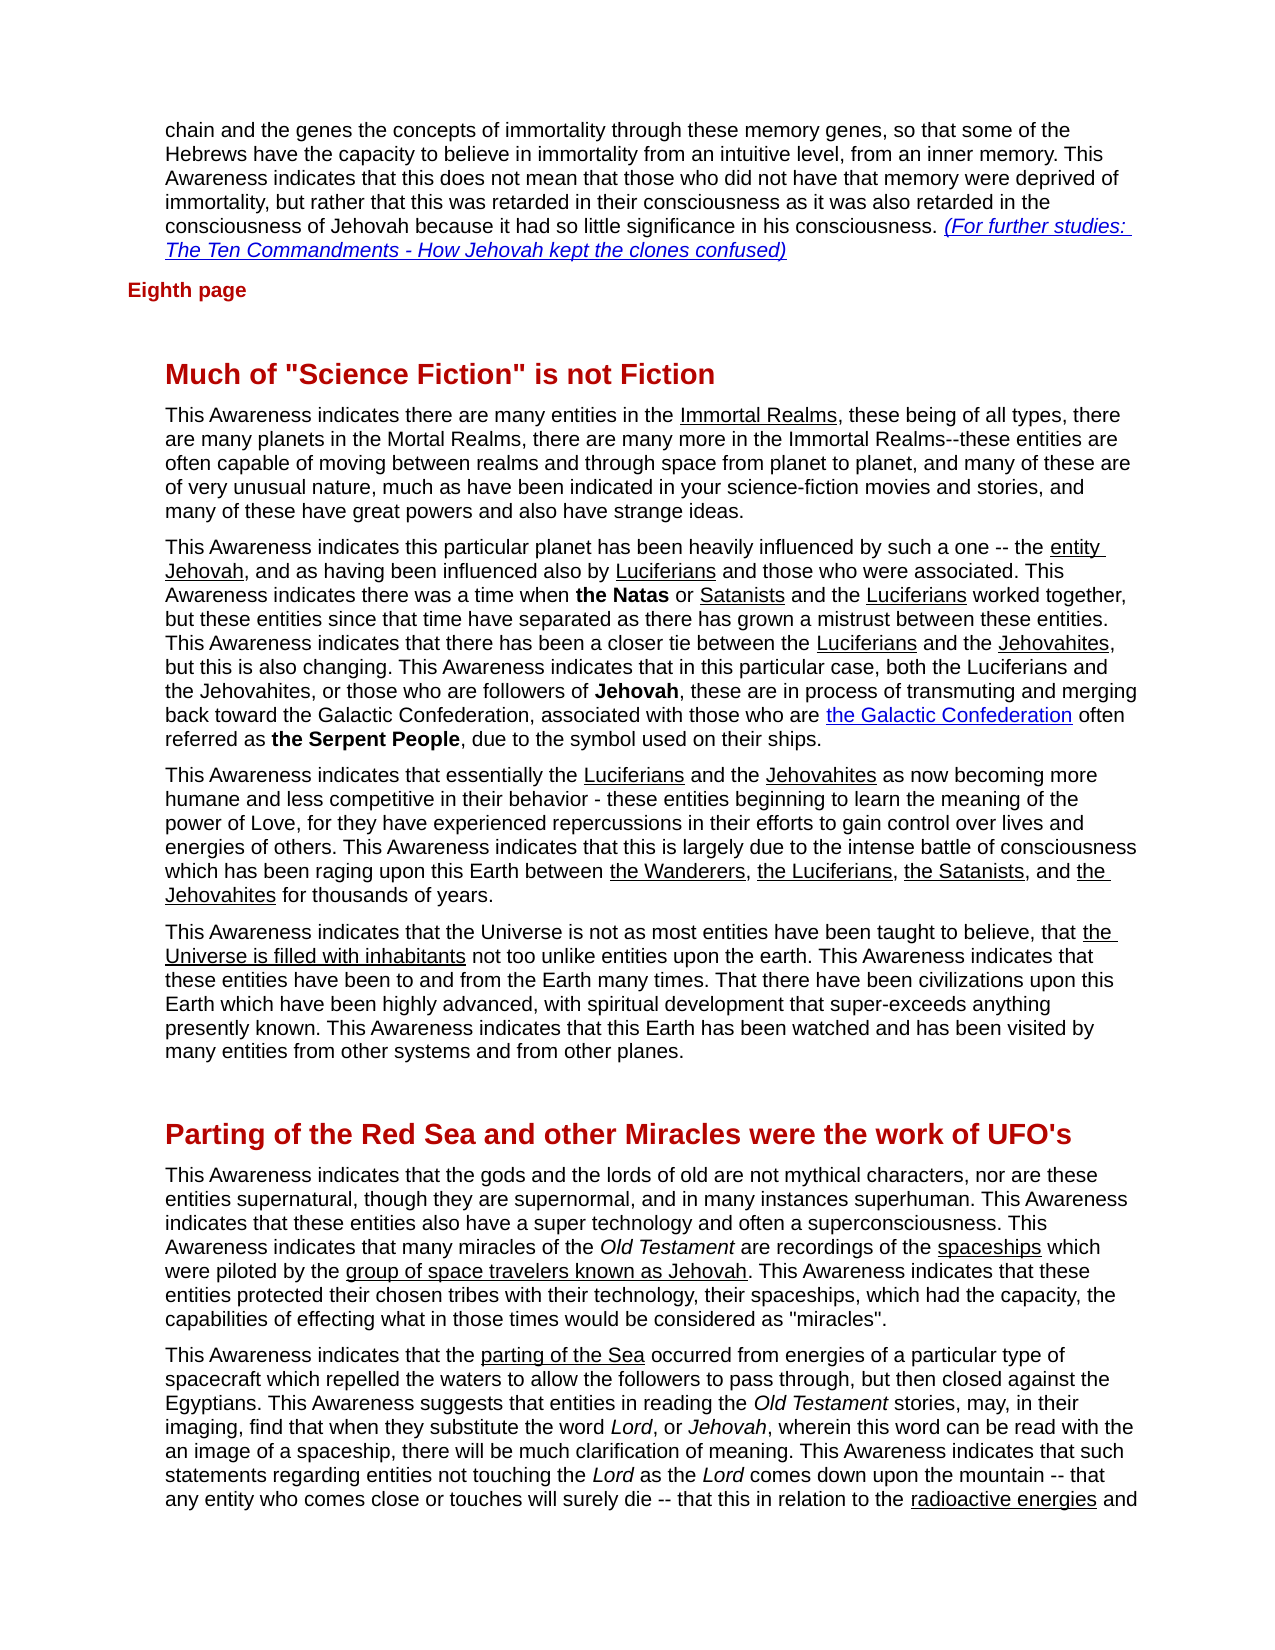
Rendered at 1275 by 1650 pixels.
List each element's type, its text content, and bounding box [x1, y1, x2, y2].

text chain and the genes the concepts of immortality through these memory genes, so that some of the Hebrews have the capacity to believe in immortality from an intuitive level, from an inner memory. This Awareness indicates that this does not mean that those who did not have that memory were deprived of immortality, but rather that this was retarded in their consciousness as it was also retarded in the consciousness of Jehovah because it had so little significance in his consciousness. (For further studies: The Ten Commandments - How Jehovah kept the clones confused) [165, 118, 1141, 262]
text This Awareness indicates that essentially the Luciferians and the Jehovahites as now becoming more humane and less competitive in their behavior - these entities beginning to learn the meaning of the power of Love, for they have experienced repercussions in their efforts to gain control over lives and energies of others. This Awareness indicates that this is largely due to the intense battle of consciousness which has been raging upon this Earth between the Wanderers, the Luciferians, the Satanists, and the Jehovahites for thousands of years. [165, 763, 1141, 907]
text Much of "Science Fiction" is not Fiction [165, 357, 1141, 390]
text This Awareness indicates that the parting of the Sea occurred from energies of a particular type of spacecraft which repelled the waters to allow the followers to pass through, but then closed against the Egyptians. This Awareness suggests that entities in reading the Old Testament stories, may, in their imaging, find that when they substitute the word Lord, or Jehovah, wherein this word can be read with the an image of a spaceship, there will be much clarification of meaning. This Awareness indicates that such statements regarding entities not touching the Lord as the Lord comes down upon the mountain -- that any entity who comes close or touches will surely die -- that this in relation to the radioactive energies and [165, 1343, 1141, 1511]
text Parting of the Red Sea and other Miracles were the work of UFO's [165, 1117, 1141, 1151]
text This Awareness indicates this particular planet has been heavily influenced by such a one -- the entity Jehovah, and as having been influenced also by Luciferians and those who were associated. This Awareness indicates there was a time when the Natas or Satanists and the Luciferians worked together, but these entities since that time have separated as there has grown a mistrust between these entities. This Awareness indicates that there has been a closer tie between the Luciferians and the Jehovahites, but this is also changing. This Awareness indicates that in this particular case, both the Luciferians and the Jehovahites, or those who are followers of Jehovah, these are in process of transmuting and merging back toward the Galactic Confederation, associated with those who are the Galactic Confederation often referred as the Serpent People, due to the symbol used on their ships. [165, 535, 1141, 751]
text This Awareness indicates that the Universe is not as most entities have been taught to believe, that the Universe is filled with inhabitants not too unlike entities upon the earth. This Awareness indicates that these entities have been to and from the Earth many times. That there have been civilizations upon this Earth which have been highly advanced, with spiritual development that super-exceeds anything presently known. This Awareness indicates that this Earth has been watched and has been visited by many entities from other systems and from other planes. [165, 919, 1141, 1063]
text Eighth page [127, 274, 1147, 303]
text This Awareness indicates that the gods and the lords of old are not mythical characters, nor are these entities supernatural, though they are supernormal, and in many instances superhuman. This Awareness indicates that these entities also have a super technology and often a superconsciousness. This Awareness indicates that many miracles of the Old Testament are recordings of the spaceships which were piloted by the group of space travelers known as Jehovah. This Awareness indicates that these entities protected their chosen tribes with their technology, their spaceships, which had the capacity, the capabilities of effecting what in those times would be considered as "miracles". [165, 1163, 1141, 1331]
text This Awareness indicates there are many entities in the Immortal Realms, these being of all types, there are many planets in the Mortal Realms, there are many more in the Immortal Realms--these entities are often capable of moving between realms and through space from planet to planet, and many of these are of very unusual nature, much as have been indicated in your science-fiction movies and stories, and many of these have great powers and also have strange ideas. [165, 403, 1141, 523]
